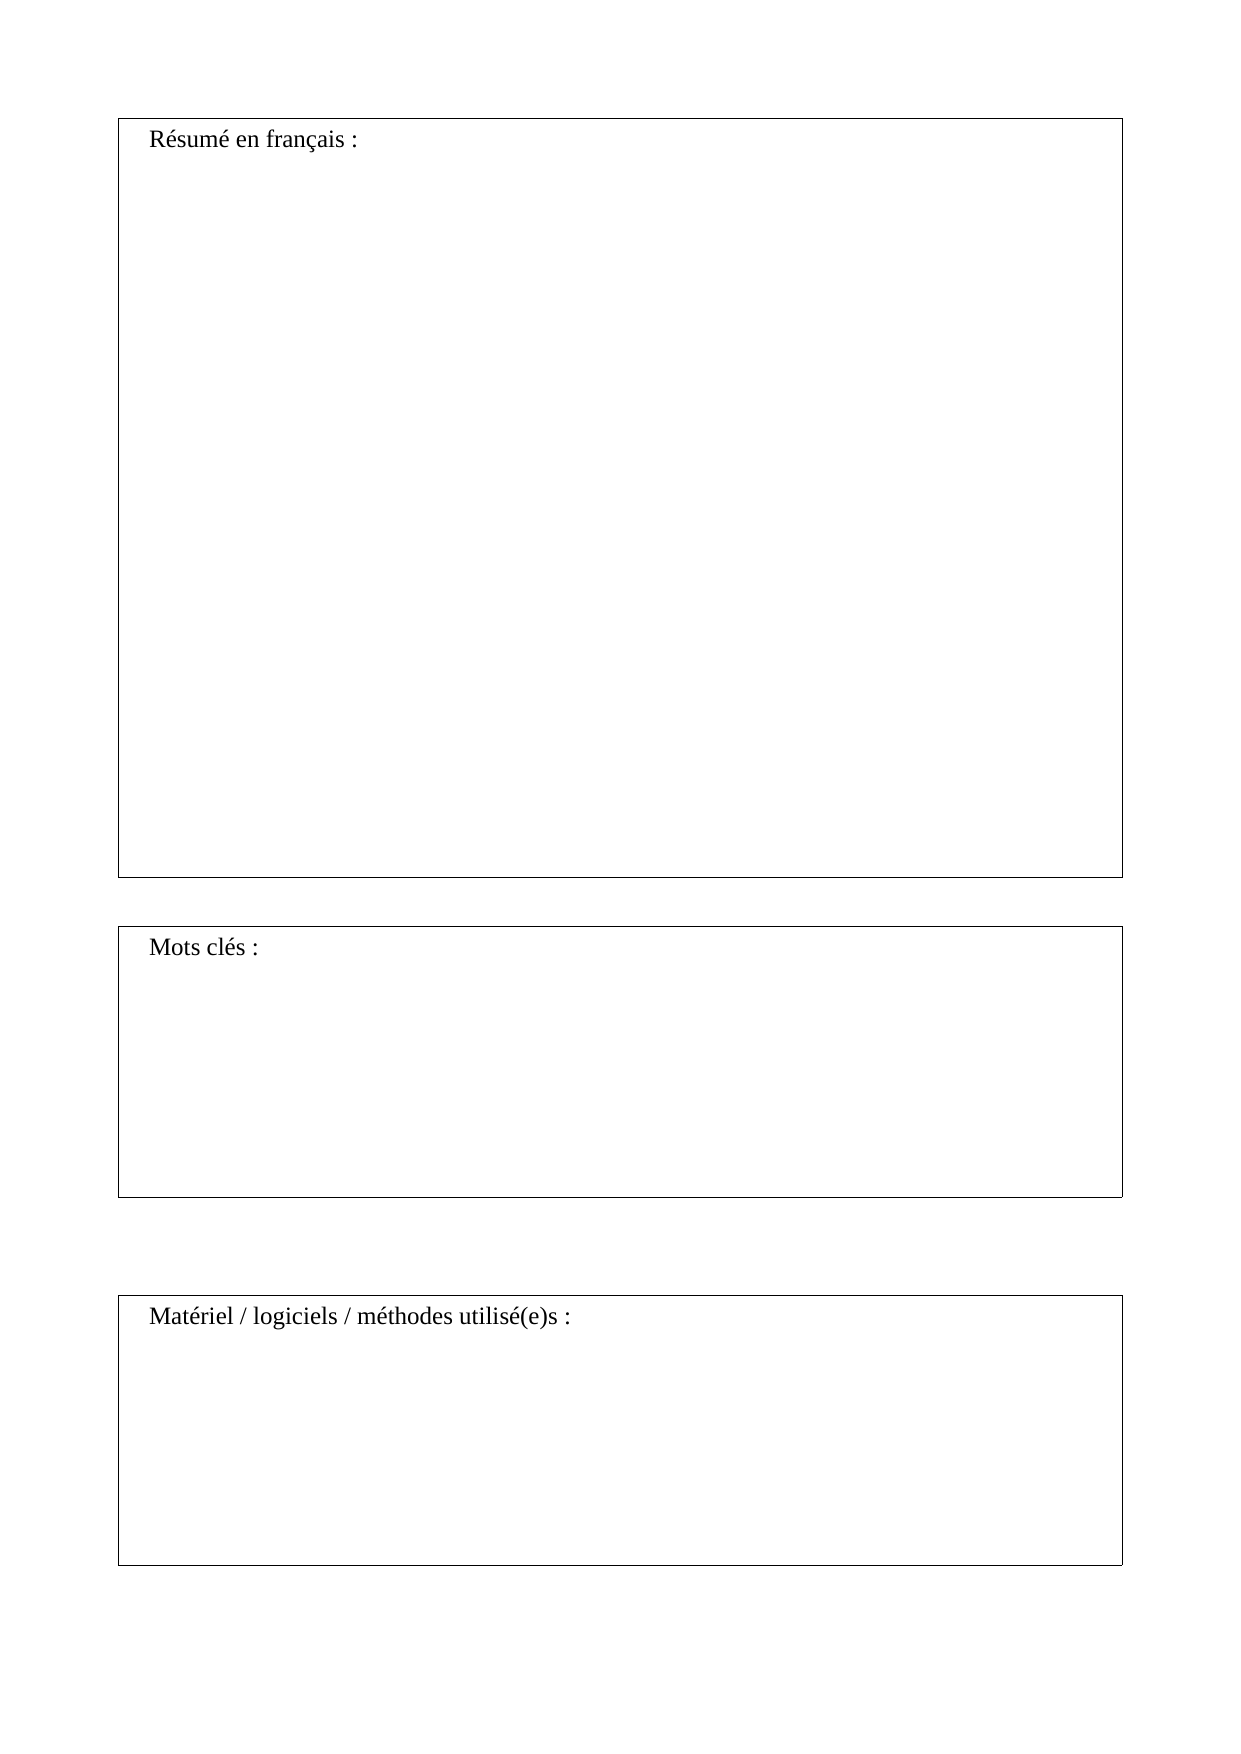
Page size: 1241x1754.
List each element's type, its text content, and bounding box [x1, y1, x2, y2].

table_header Matériel / logiciels / méthodes utilisé(e)s : [119, 1296, 1122, 1565]
table_header Mots clés : [119, 927, 1122, 1197]
table_header Résumé en français : [119, 119, 1122, 877]
